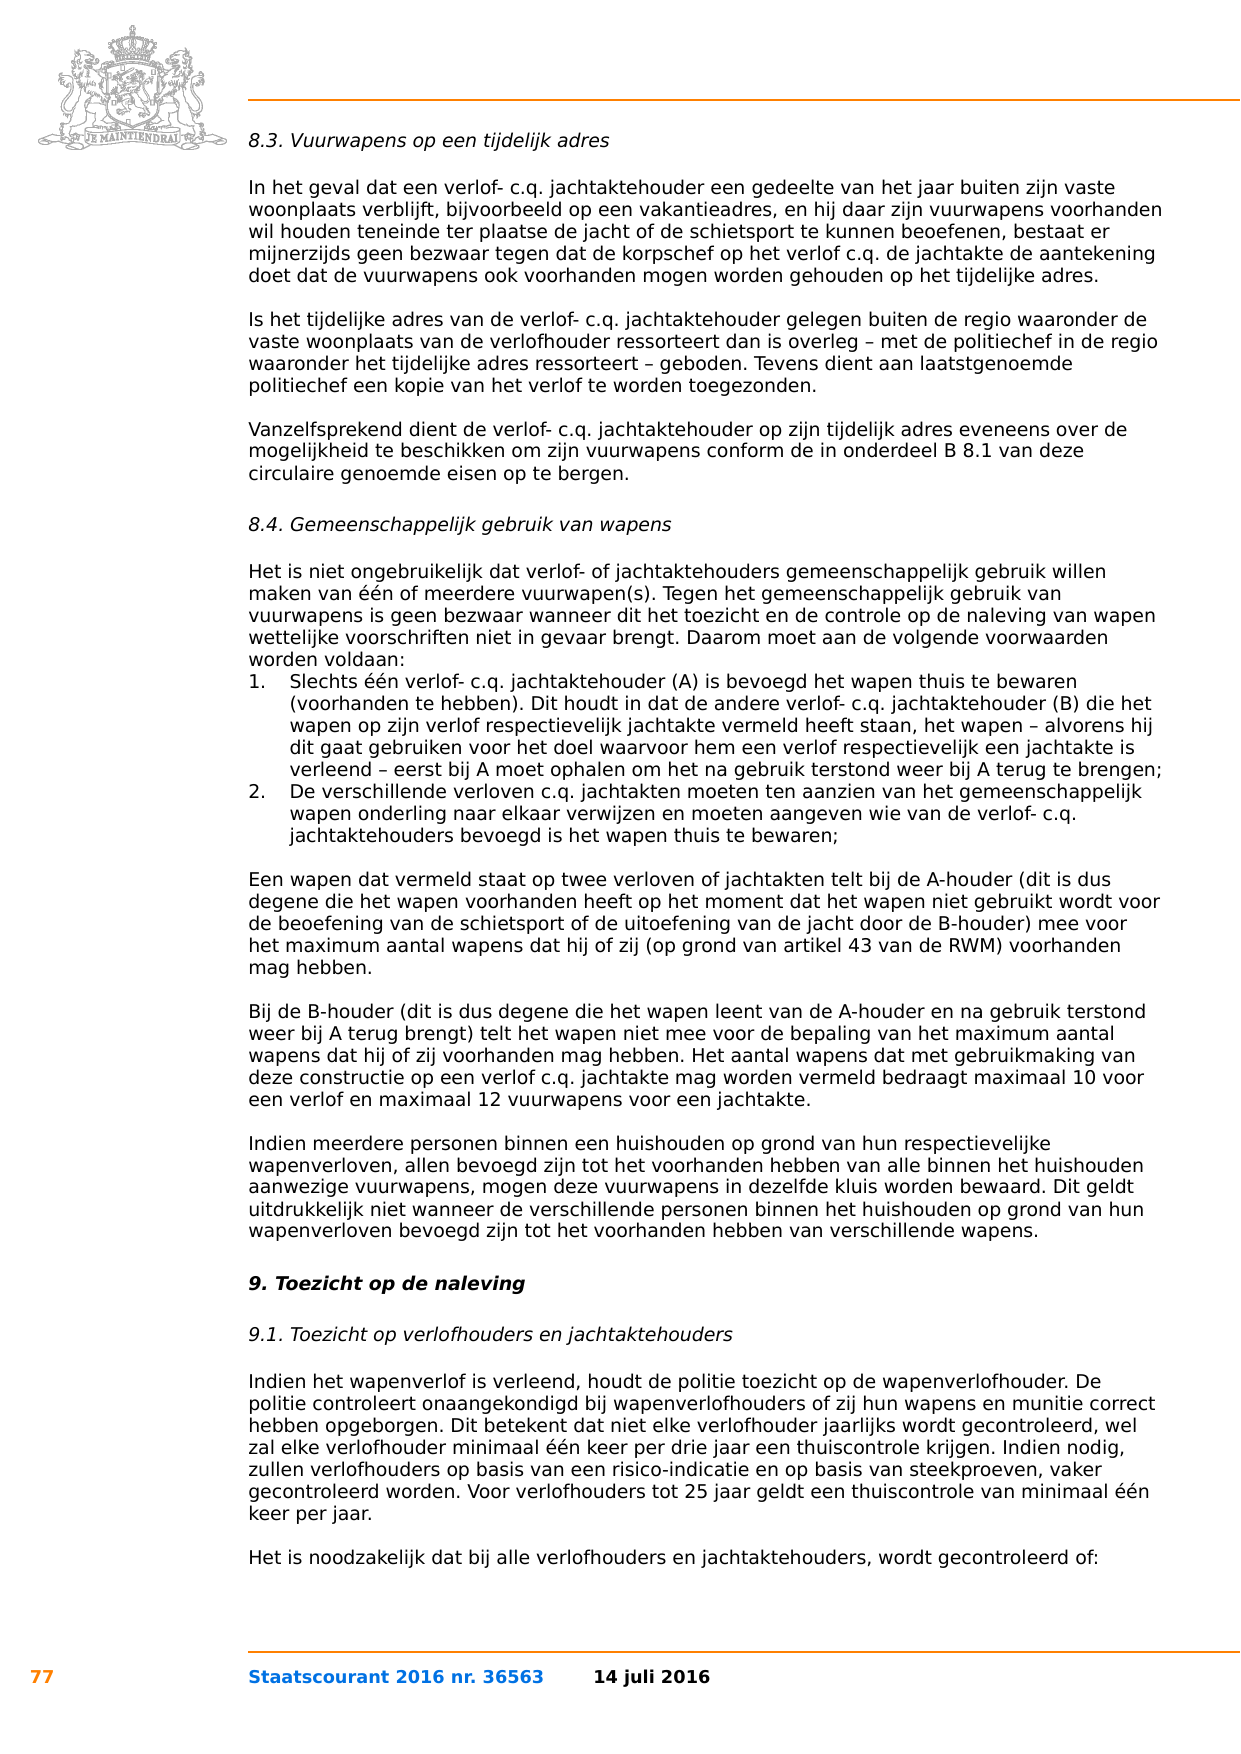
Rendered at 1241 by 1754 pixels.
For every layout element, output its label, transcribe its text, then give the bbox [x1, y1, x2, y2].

subtitle 9. Toezicht op de naleving [248, 1272, 1163, 1294]
text Het is niet ongebruikelijk dat verlof- of jachtaktehouders gemeenschappelijk gebruik willen maken van één of meerdere vuurwapen(s). Tegen het gemeenschappelijk gebruik van vuurwapens is geen bezwaar wanneer dit het toezicht en de controle op de naleving van wapen wettelijke voorschriften niet in gevaar brengt. Daarom moet aan de volgende voorwaarden worden voldaan: [248, 561, 1163, 671]
text Het is noodzakelijk dat bij alle verlofhouders en jachtaktehouders, wordt gecontroleerd of: [248, 1547, 1163, 1569]
text Bij de B-houder (dit is dus degene die het wapen leent van de A-houder en na gebruik terstond weer bij A terug brengt) telt het wapen niet mee voor de bepaling van het maximum aantal wapens dat hij of zij voorhanden mag hebben. Het aantal wapens dat met gebruikmaking van deze constructie op een verlof c.q. jachtakte mag worden vermeld bedraagt maximaal 10 voor een verlof en maximaal 12 vuurwapens voor een jachtakte. [248, 1001, 1163, 1111]
text In het geval dat een verlof- c.q. jachtaktehouder een gedeelte van het jaar buiten zijn vaste woonplaats verblijft, bijvoorbeeld op een vakantieadres, en hij daar zijn vuurwapens voorhanden wil houden teneinde ter plaatse de jacht of de schietsport te kunnen beoefenen, bestaat er mijnerzijds geen bezwaar tegen dat de korpschef op het verlof c.q. de jachtakte de aantekening doet dat de vuurwapens ook voorhanden mogen worden gehouden op het tijdelijke adres. [248, 177, 1163, 287]
text Is het tijdelijke adres van de verlof- c.q. jachtaktehouder gelegen buiten de regio waaronder de vaste woonplaats van de verlofhouder ressorteert dan is overleg – met de politiechef in de regio waaronder het tijdelijke adres ressorteert – geboden. Tevens dient aan laatstgenoemde politiechef een kopie van het verlof te worden toegezonden. [248, 309, 1163, 397]
text Indien meerdere personen binnen een huishouden op grond van hun respectievelijke wapenverloven, allen bevoegd zijn tot het voorhanden hebben van alle binnen het huishouden aanwezige vuurwapens, mogen deze vuurwapens in dezelfde kluis worden bewaard. Dit geldt uitdrukkelijk niet wanneer de verschillende personen binnen het huishouden op grond van hun wapenverloven bevoegd zijn tot het voorhanden hebben van verschillende wapens. [248, 1132, 1163, 1242]
text Een wapen dat vermeld staat op twee verloven of jachtakten telt bij de A-houder (dit is dus degene die het wapen voorhanden heeft op het moment dat het wapen niet gebruikt wordt voor de beoefening van de schietsport of de uitoefening van de jacht door de B-houder) mee voor het maximum aantal wapens dat hij of zij (op grond van artikel 43 van de RWM) voorhanden mag hebben. [248, 869, 1163, 979]
text 1. Slechts één verlof- c.q. jachtaktehouder (A) is bevoegd het wapen thuis te bewaren (voorhanden te hebben). Dit houdt in dat de andere verlof- c.q. jachtaktehouder (B) die het wapen op zijn verlof respectievelijk jachtakte vermeld heeft staan, het wapen – alvorens hij dit gaat gebruiken voor het doel waarvoor hem een verlof respectievelijk een jachtakte is verleend – eerst bij A moet ophalen om het na gebruik terstond weer bij A terug te brengen; [248, 671, 1163, 781]
picture [38, 25, 227, 150]
subtitle 8.4. Gemeenschappelijk gebruik van wapens [248, 514, 1163, 536]
subtitle 9.1. Toezicht op verlofhouders en jachtaktehouders [248, 1324, 1163, 1346]
subtitle 8.3. Vuurwapens op een tijdelijk adres [248, 130, 1163, 152]
text Vanzelfsprekend dient de verlof- c.q. jachtaktehouder op zijn tijdelijk adres eveneens over de mogelijkheid te beschikken om zijn vuurwapens conform de in onderdeel B 8.1 van deze circulaire genoemde eisen op te bergen. [248, 418, 1163, 484]
text Indien het wapenverlof is verleend, houdt de politie toezicht op de wapenverlofhouder. De politie controleert onaangekondigd bij wapenverlofhouders of zij hun wapens en munitie correct hebben opgeborgen. Dit betekent dat niet elke verlofhouder jaarlijks wordt gecontroleerd, wel zal elke verlofhouder minimaal één keer per drie jaar een thuiscontrole krijgen. Indien nodig, zullen verlofhouders op basis van een risico-indicatie en op basis van steekproeven, vaker gecontroleerd worden. Voor verlofhouders tot 25 jaar geldt een thuiscontrole van minimaal één keer per jaar. [248, 1371, 1163, 1525]
text 2. De verschillende verloven c.q. jachtakten moeten ten aanzien van het gemeenschappelijk wapen onderling naar elkaar verwijzen en moeten aangeven wie van de verlof- c.q. jachtaktehouders bevoegd is het wapen thuis te bewaren; [248, 781, 1163, 847]
